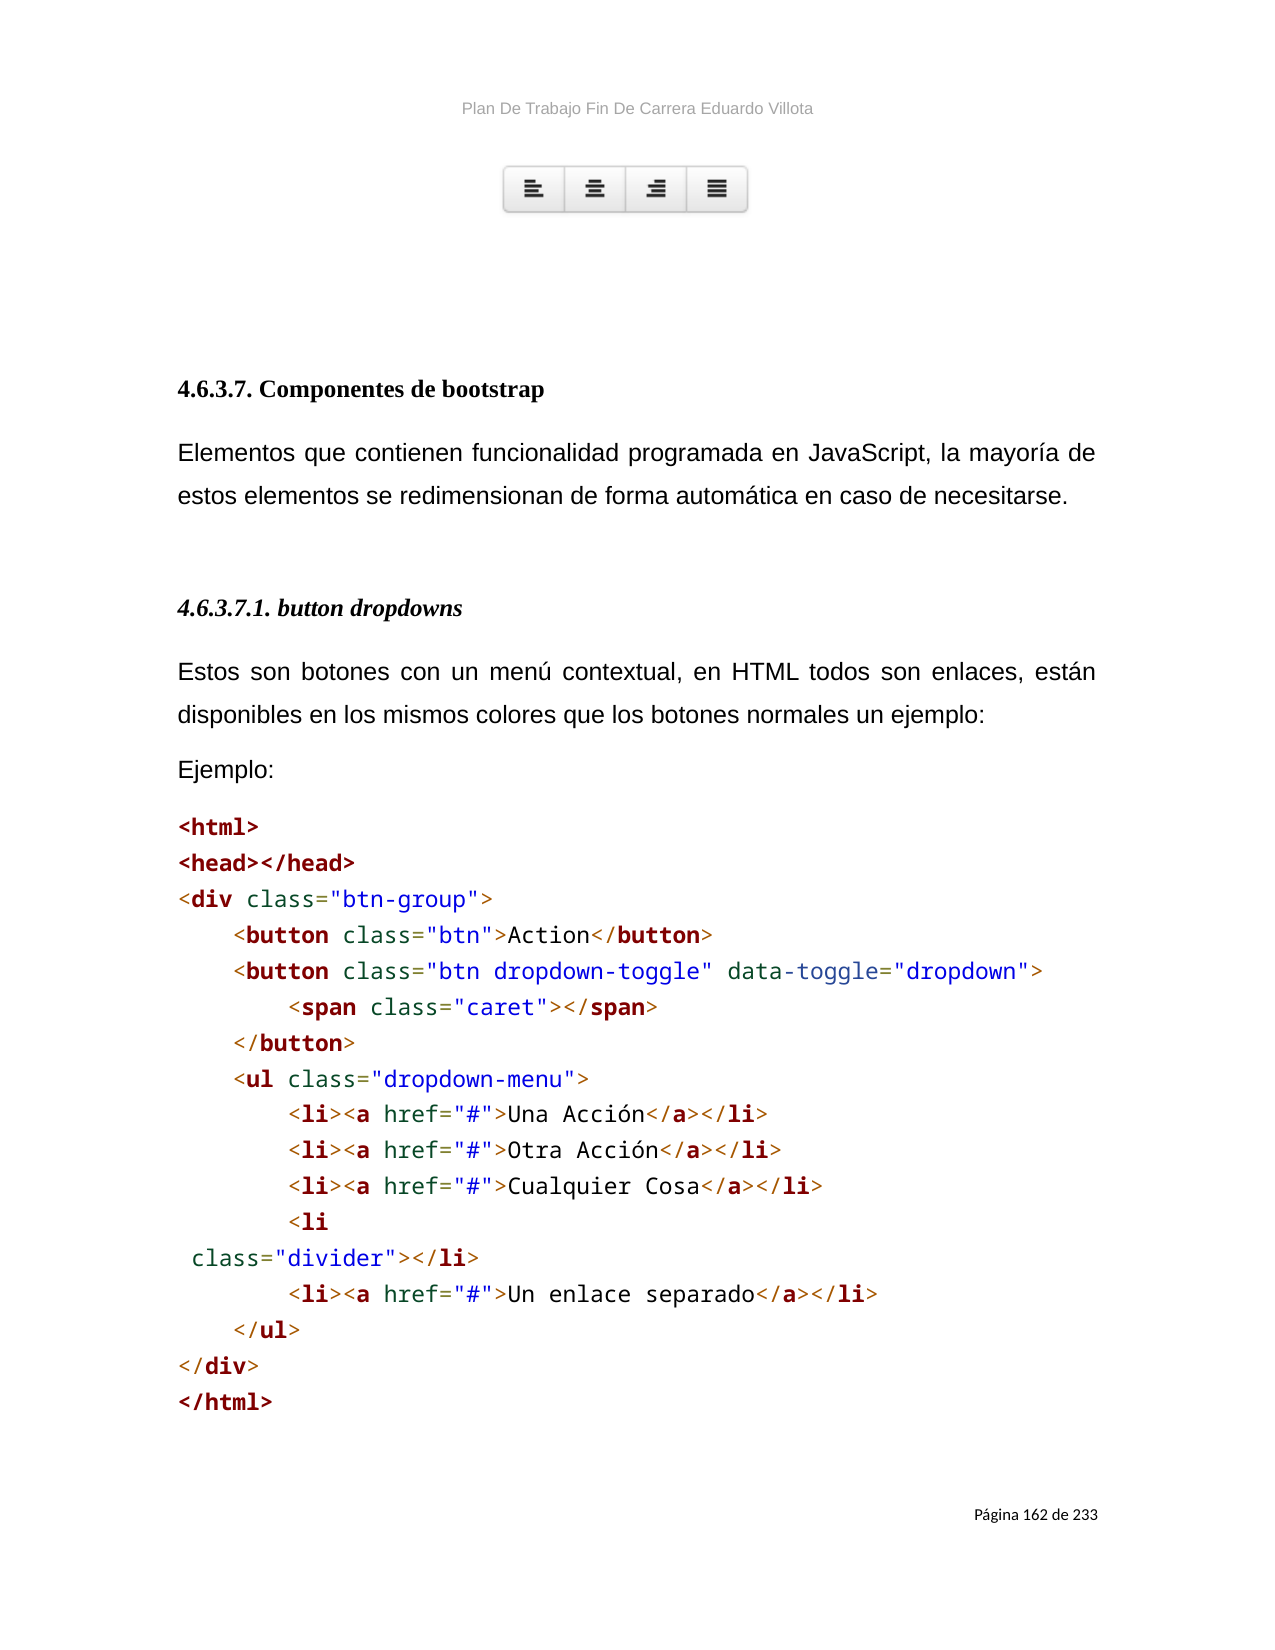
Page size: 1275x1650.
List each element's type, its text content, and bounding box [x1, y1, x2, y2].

text Estos son botones con un menú contextual, en HTML todos son enlaces, están disponibles en los mismos colores que los botones normales un ejemplo: [177, 657, 1098, 728]
text 4.6.3.7. Componentes de bootstrap [177, 374, 1098, 403]
text <li><a href="#">Un enlace separado</a></li> [177, 1278, 1098, 1309]
text </button> [177, 1027, 1098, 1058]
text Elementos que contienen funcionalidad programada en JavaScript, la mayoría de estos elementos se redimensionan de forma automática en caso de necesitarse. [177, 438, 1098, 510]
picture [481, 147, 794, 232]
text </div> [177, 1350, 1098, 1381]
text class="divider"></li> [177, 1242, 1098, 1273]
text <li><a href="#">Una Acción</a></li> [177, 1098, 1098, 1130]
text <li><a href="#">Cualquier Cosa</a></li> [177, 1170, 1098, 1202]
text <head></head> [177, 847, 1098, 878]
text Ejemplo: [177, 755, 1098, 784]
text <ul class="dropdown-menu"> [177, 1062, 1098, 1094]
text </html> [177, 1386, 1098, 1417]
text <li [177, 1206, 1098, 1237]
text <div class="btn-group"> [177, 883, 1098, 914]
text <html> [177, 811, 1098, 842]
text 4.6.3.7.1. BUTTON DROPDOWNS [177, 593, 1098, 621]
text <li><a href="#">Otra Acción</a></li> [177, 1134, 1098, 1166]
text <button class="btn dropdown-toggle" data-toggle="dropdown"> [177, 955, 1098, 986]
text <button class="btn">Action</button> [177, 919, 1098, 950]
text <span class="caret"></span> [177, 991, 1098, 1022]
text </ul> [177, 1314, 1098, 1345]
